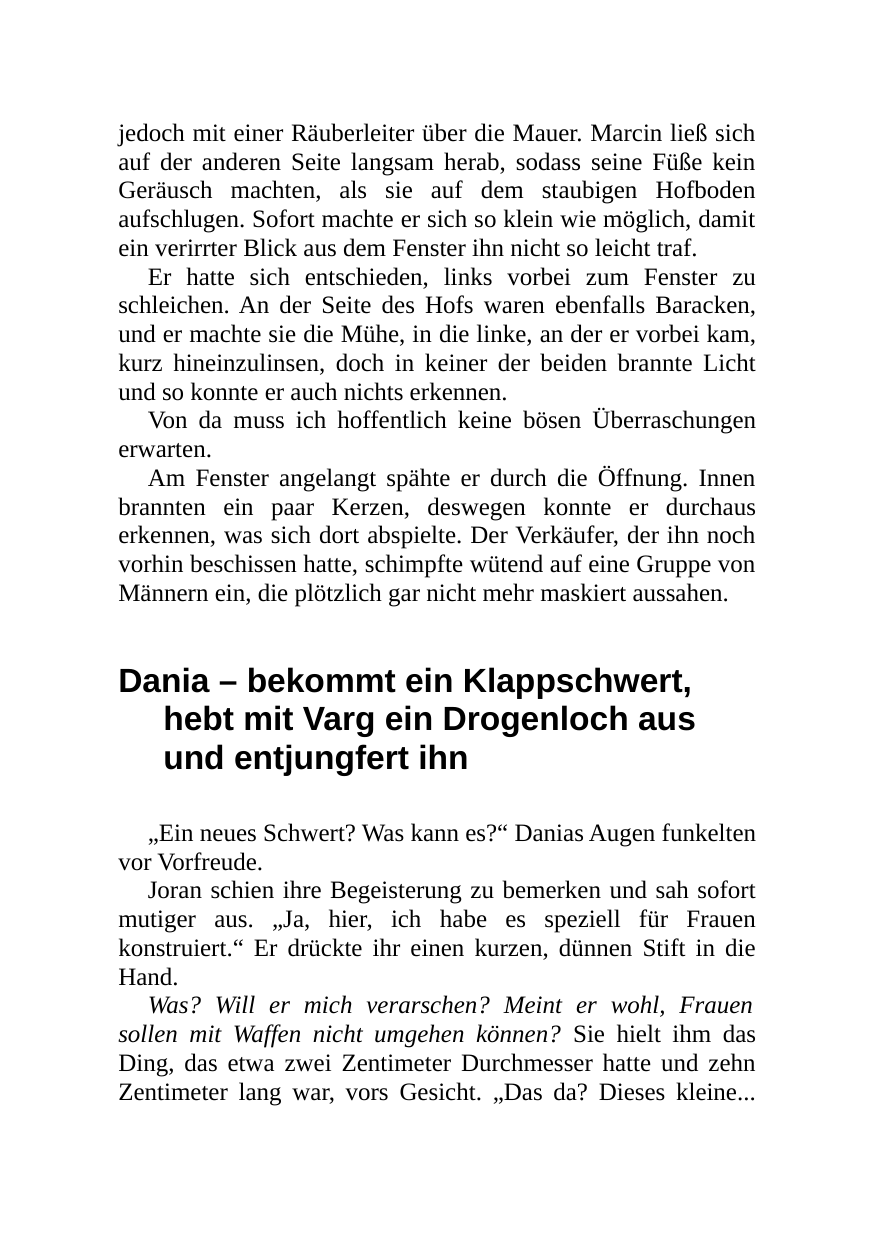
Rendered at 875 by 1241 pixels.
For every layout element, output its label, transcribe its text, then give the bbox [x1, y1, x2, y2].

text Joran schien ihre Begeisterung zu bemerken und sah sofort mutiger aus. „Ja, hier, ich habe es speziell für Frauen konstruiert.“ Er drückte ihr einen kurzen, dünnen Stift in die Hand. [118, 875, 756, 990]
text „Ein neues Schwert? Was kann es?“ Danias Augen funkelten vor Vorfreude. [118, 818, 756, 875]
text Was? Will er mich verarschen? Meint er wohl, Frauen sollen mit Waffen nicht umgehen können? Sie hielt ihm das Ding, das etwa zwei Zentimeter Durchmesser hatte und zehn Zentimeter lang war, vors Gesicht. „Das da? Dieses kleine... [118, 990, 756, 1105]
text Von da muss ich hoffentlich keine bösen Überraschungen erwarten. [118, 406, 756, 463]
text Er hatte sich entschieden, links vorbei zum Fenster zu schleichen. An der Seite des Hofs waren ebenfalls Baracken, und er machte sie die Mühe, in die linke, an der er vorbei kam, kurz hineinzulinsen, doch in keiner der beiden brannte Licht und so konnte er auch nichts erkennen. [118, 262, 756, 406]
text jedoch mit einer Räuberleiter über die Mauer. Marcin ließ sich auf der anderen Seite langsam herab, sodass seine Füße kein Geräusch machten, als sie auf dem staubigen Hofboden aufschlugen. Sofort machte er sich so klein wie möglich, damit ein verirrter Blick aus dem Fenster ihn nicht so leicht traf. [118, 118, 756, 262]
text Am Fenster angelangt spähte er durch die Öffnung. Innen brannten ein paar Kerzen, deswegen konnte er durchaus erkennen, was sich dort abspielte. Der Verkäufer, der ihn noch vorhin beschissen hatte, schimpfte wütend auf eine Gruppe von Männern ein, die plötzlich gar nicht mehr maskiert aussahen. [118, 463, 756, 607]
subtitle Dania – bekommt ein Klappschwert, hebt mit Varg ein Drogenloch aus und entjungfert ihn [118, 661, 756, 777]
